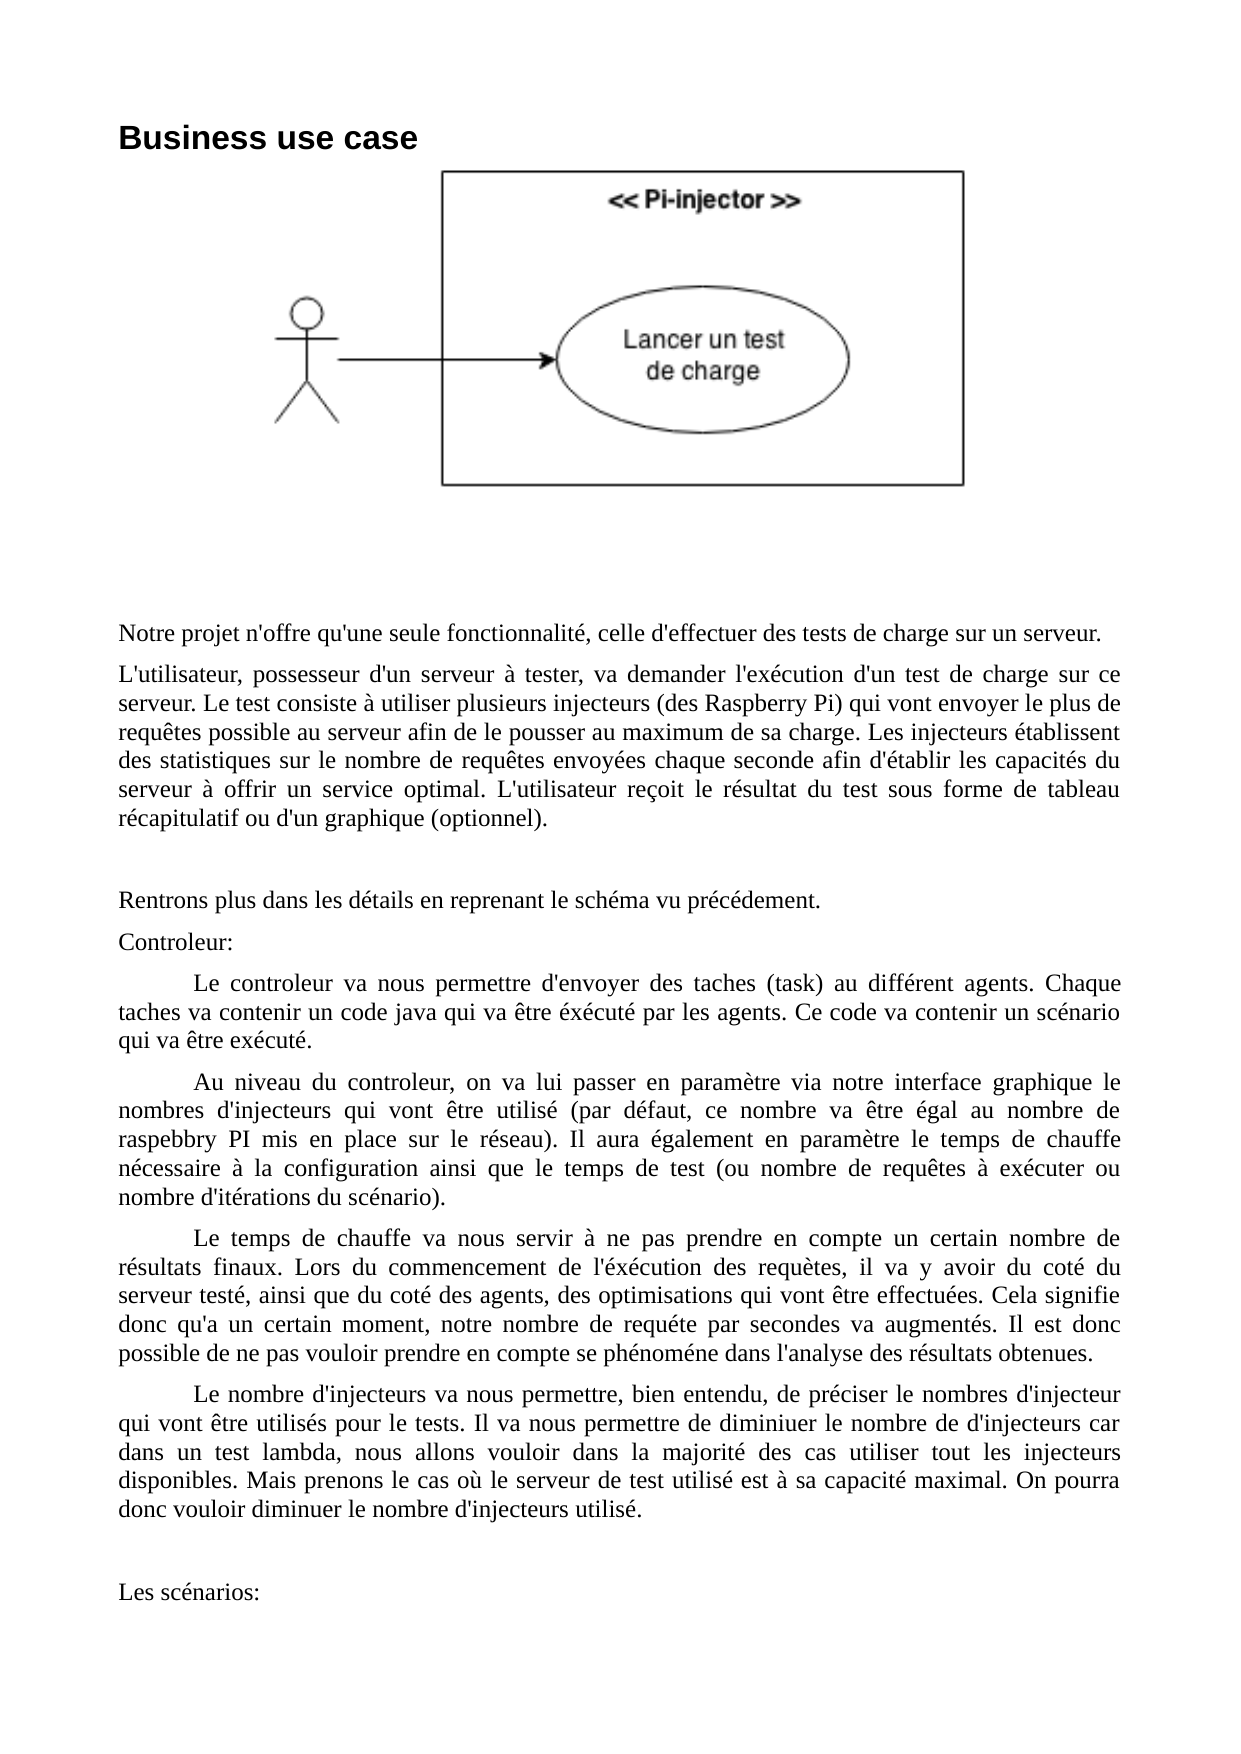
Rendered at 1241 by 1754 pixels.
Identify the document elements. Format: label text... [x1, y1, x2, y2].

text Le temps de chauffe va nous servir à ne pas prendre en compte un certain nombre de résultats finaux. Lors du commencement de l'éxécution des requètes, il va y avoir du coté du serveur testé, ainsi que du coté des agents, des optimisations qui vont être effectuées. Cela signifie donc qu'a un certain moment, notre nombre de requéte par secondes va augmentés. Il est donc possible de ne pas vouloir prendre en compte se phénoméne dans l'analyse des résultats obtenues. [118, 1223, 1122, 1367]
picture [273, 169, 967, 495]
text Controleur: [118, 927, 1122, 955]
text Au niveau du controleur, on va lui passer en paramètre via notre interface graphique le nombres d'injecteurs qui vont être utilisé (par défaut, ce nombre va être égal au nombre de raspebbry PI mis en place sur le réseau). Il aura également en paramètre le temps de chauffe nécessaire à la configuration ainsi que le temps de test (ou nombre de requêtes à exécuter ou nombre d'itérations du scénario). [118, 1067, 1122, 1210]
text Le controleur va nous permettre d'envoyer des taches (task) au différent agents. Chaque taches va contenir un code java qui va être éxécuté par les agents. Ce code va contenir un scénario qui va être exécuté. [118, 968, 1122, 1054]
text Le nombre d'injecteurs va nous permettre, bien entendu, de préciser le nombres d'injecteur qui vont être utilisés pour le tests. Il va nous permettre de diminiuer le nombre de d'injecteurs car dans un test lambda, nous allons vouloir dans la majorité des cas utiliser tout les injecteurs disponibles. Mais prenons le cas où le serveur de test utilisé est à sa capacité maximal. On pourra donc vouloir diminuer le nombre d'injecteurs utilisé. [118, 1379, 1122, 1523]
text L'utilisateur, possesseur d'un serveur à tester, va demander l'exécution d'un test de charge sur ce serveur. Le test consiste à utiliser plusieurs injecteurs (des Raspberry Pi) qui vont envoyer le plus de requêtes possible au serveur afin de le pousser au maximum de sa charge. Les injecteurs établissent des statistiques sur le nombre de requêtes envoyées chaque seconde afin d'établir les capacités du serveur à offrir un service optimal. L'utilisateur reçoit le résultat du test sous forme de tableau récapitulatif ou d'un graphique (optionnel). [118, 659, 1122, 832]
subtitle Business use case [118, 118, 1122, 157]
text Les scénarios: [118, 1577, 1122, 1605]
text Notre projet n'offre qu'une seule fonctionnalité, celle d'effectuer des tests de charge sur un serveur. [118, 618, 1122, 647]
text Rentrons plus dans les détails en reprenant le schéma vu précédement. [118, 885, 1122, 914]
